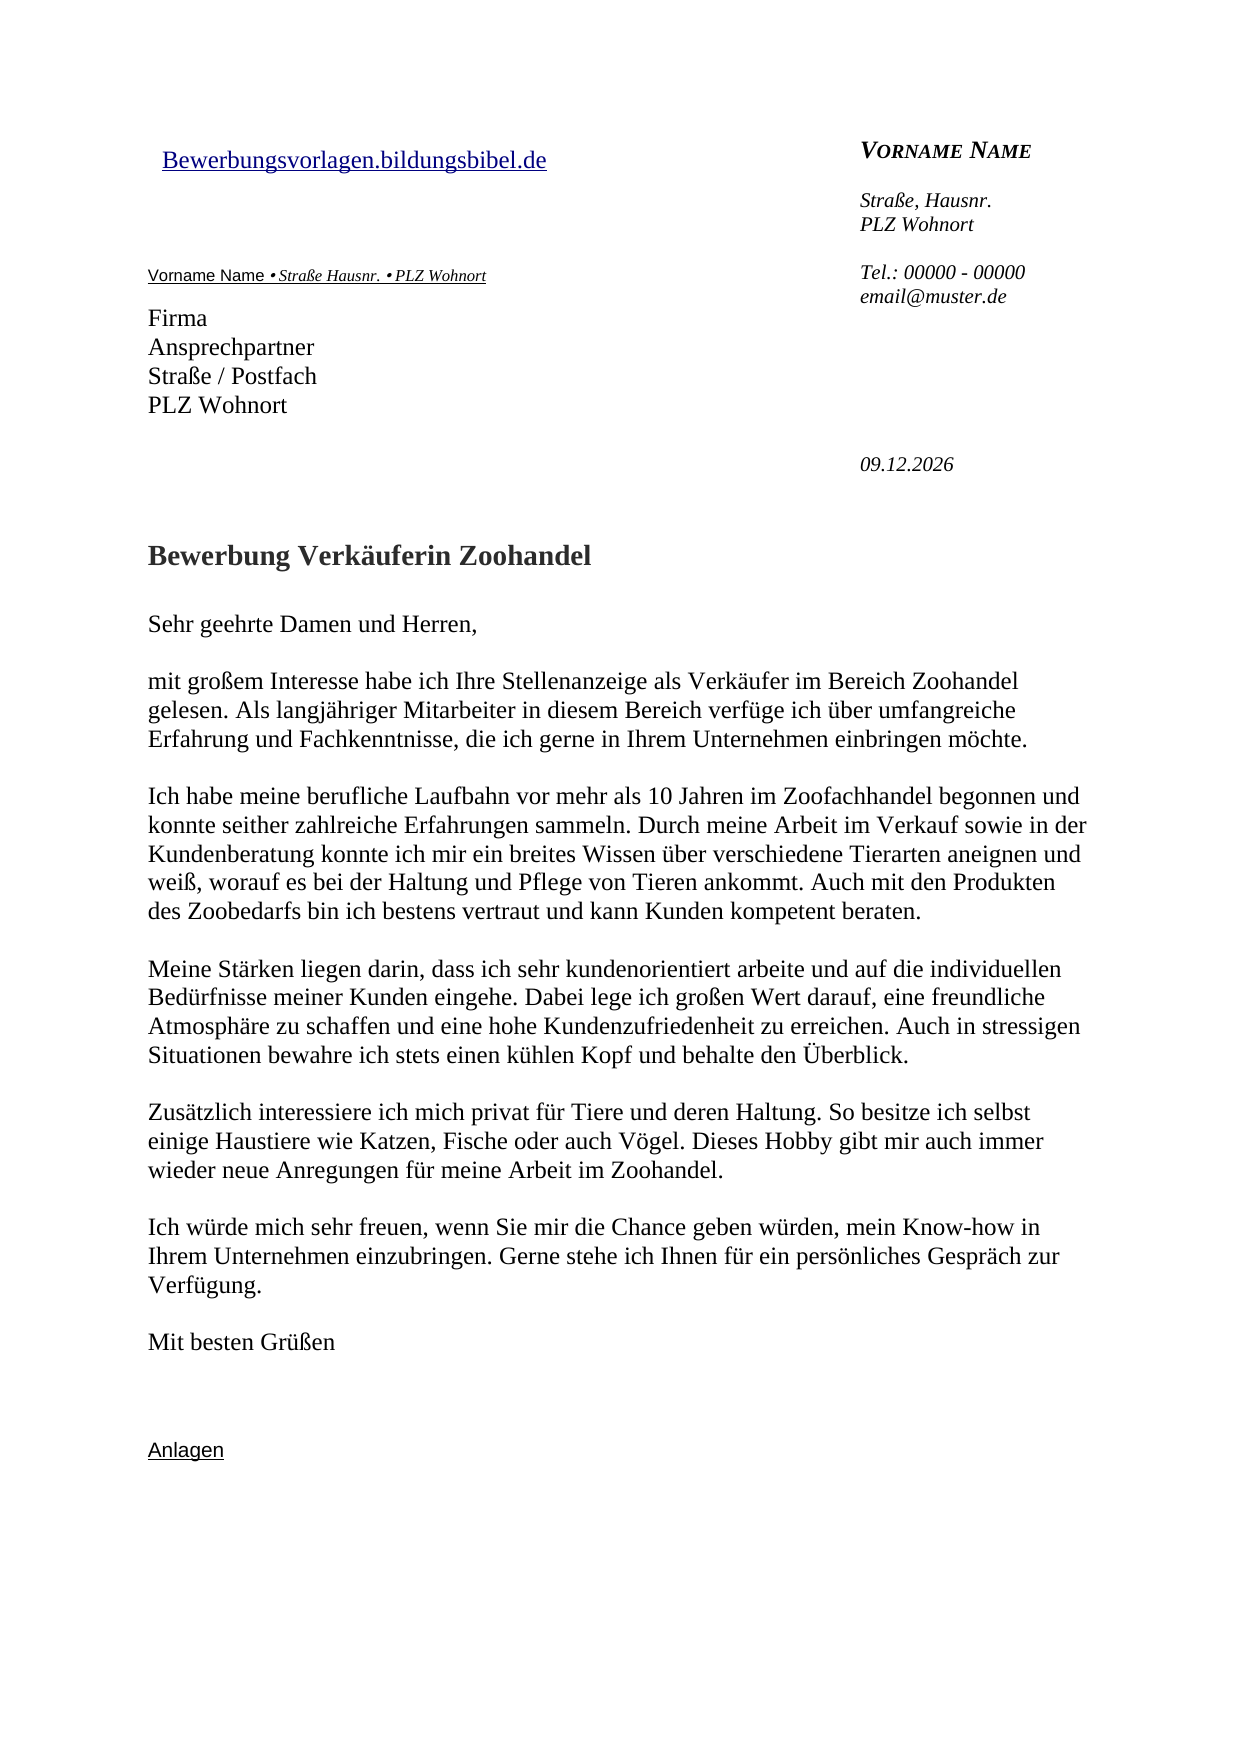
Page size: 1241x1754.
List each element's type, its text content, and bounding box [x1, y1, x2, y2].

text 16.09.2023 [860, 452, 1159, 476]
text email@muster.de [860, 284, 1159, 308]
text Bewerbung Verkäuferin Zoohandel [148, 538, 1092, 571]
text Ansprechpartner [148, 332, 650, 361]
text Mit besten Grüßen [148, 1327, 1092, 1356]
text PLZ Wohnort [148, 390, 650, 418]
text Ich habe meine berufliche Laufbahn vor mehr als 10 Jahren im Zoofachhandel begonnen und konnte seither zahlreiche Erfahrungen sammeln. Durch meine Arbeit im Verkauf sowie in der Kundenberatung konnte ich mir ein breites Wissen über verschiedene Tierarten aneignen und weiß, worauf es bei der Haltung und Pflege von Tieren ankommt. Auch mit den Produkten des Zoobedarfs bin ich bestens vertraut und kann Kunden kompetent beraten. [148, 781, 1092, 925]
text Ich würde mich sehr freuen, wenn Sie mir die Chance geben würden, mein Know-how in Ihrem Unternehmen einzubringen. Gerne stehe ich Ihnen für ein persönliches Gespräch zur Verfügung. [148, 1212, 1092, 1299]
subtitle [860, 476, 1159, 566]
text Straße, Hausnr. [860, 187, 1159, 212]
text Anlagen [148, 1438, 1092, 1462]
text mit großem Interesse habe ich Ihre Stellenanzeige als Verkäufer im Bereich Zoohandel gelesen. Als langjähriger Mitarbeiter in diesem Bereich verfüge ich über umfangreiche Erfahrung und Fachkenntnisse, die ich gerne in Ihrem Unternehmen einbringen möchte. [148, 666, 1092, 752]
text Bewerbungsvorlagen.bildungsbibel.de [162, 145, 822, 174]
text Meine Stärken liegen darin, dass ich sehr kundenorientiert arbeite und auf die individuellen Bedürfnisse meiner Kunden eingehe. Dabei lege ich großen Wert darauf, eine freundliche Atmosphäre zu schaffen und eine hohe Kundenzufriedenheit zu erreichen. Auch in stressigen Situationen bewahre ich stets einen kühlen Kopf und behalte den Überblick. [148, 954, 1092, 1069]
subtitle [147, 137, 837, 200]
text Zusätzlich interessiere ich mich privat für Tiere und deren Haltung. So besitze ich selbst einige Haustiere wie Katzen, Fische oder auch Vögel. Dieses Hobby gibt mir auch immer wieder neue Anregungen für meine Arbeit im Zoohandel. [148, 1097, 1092, 1184]
text Straße / Postfach [148, 361, 650, 390]
subtitle Vorname Name  Straße Hausnr.  PLZ Wohnort [148, 266, 860, 285]
text Tel.: 00000 - 00000 [860, 260, 1159, 284]
text Sehr geehrte Damen und Herren, [148, 609, 1092, 637]
text PLZ Wohnort [860, 212, 1159, 236]
text Firma [148, 303, 650, 332]
subtitle Vorname Name [860, 135, 1159, 163]
